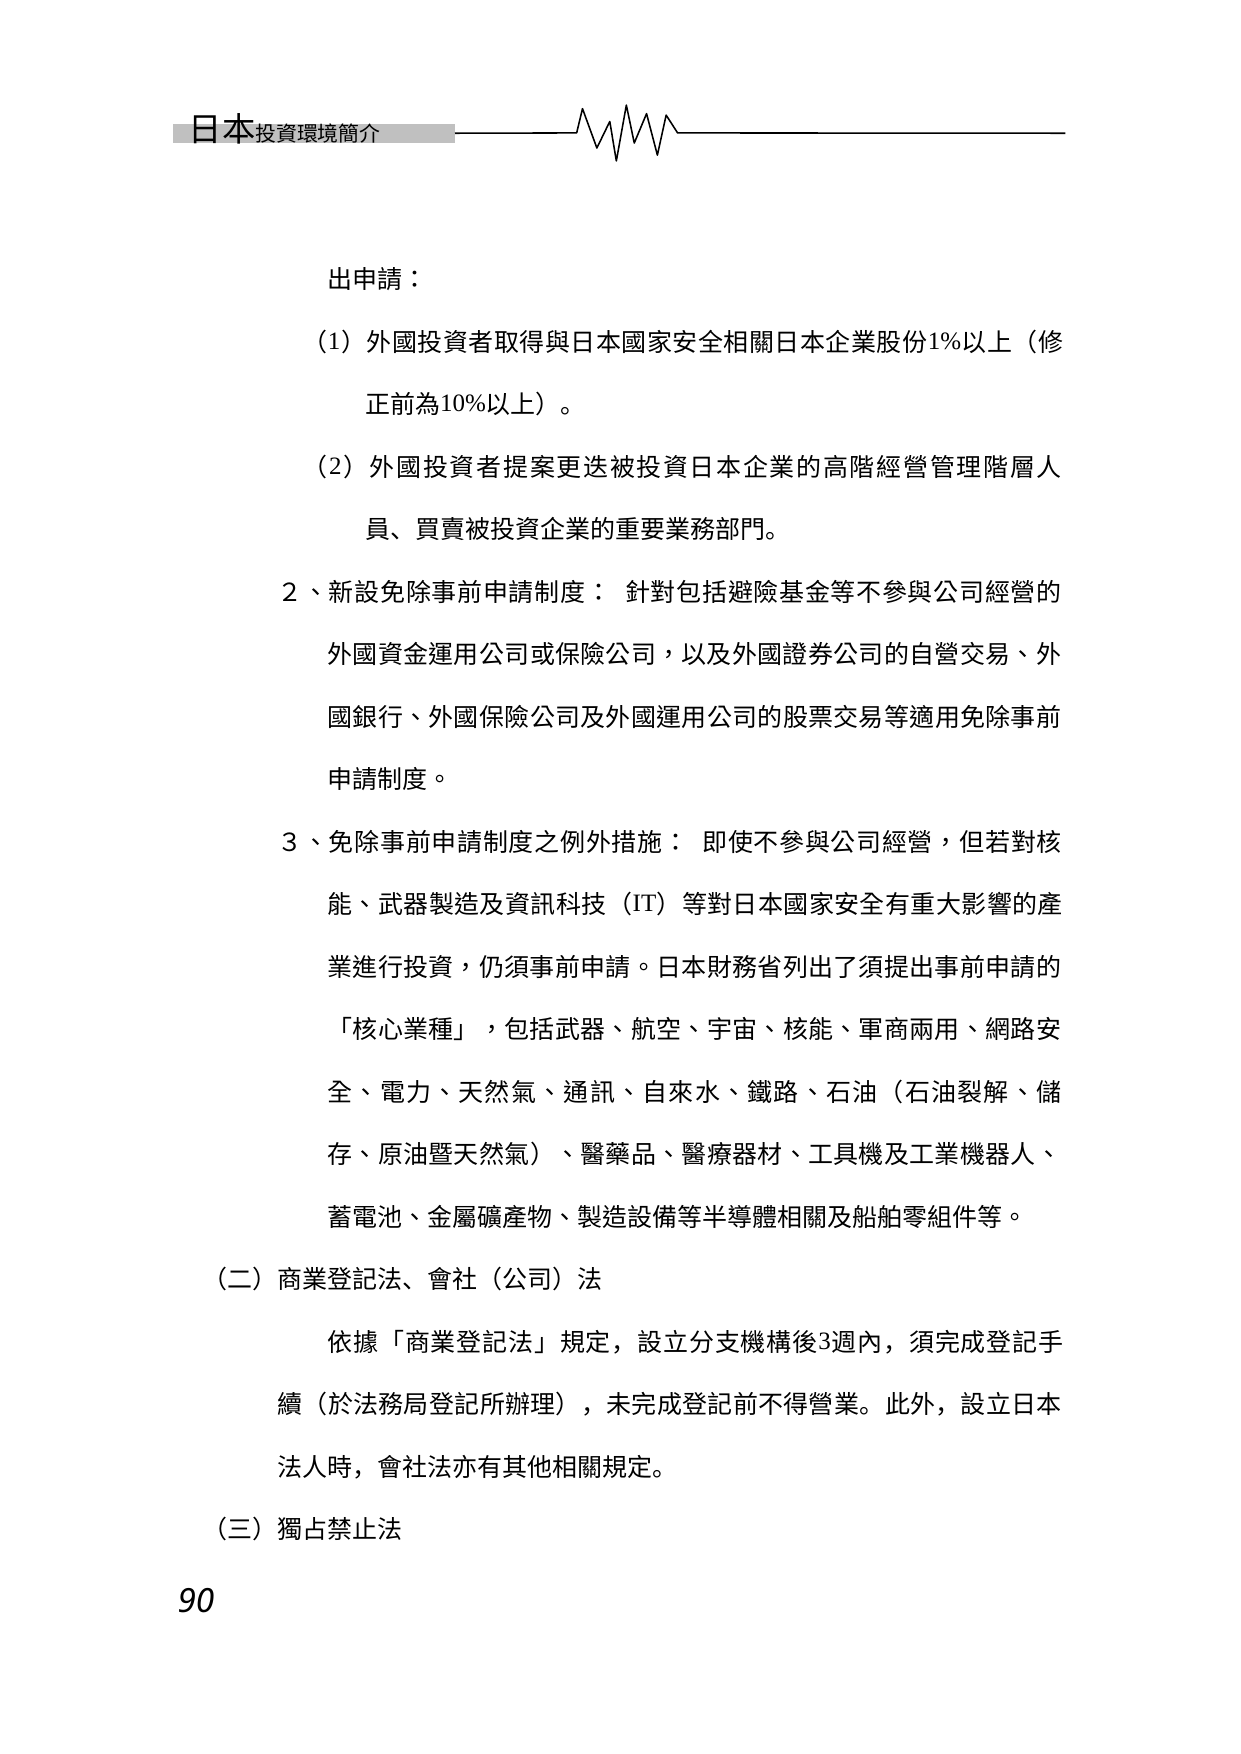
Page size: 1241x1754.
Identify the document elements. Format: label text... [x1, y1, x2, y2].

text （二）商業登記法、會社（公司）法 [202, 1236, 1063, 1299]
text 依據「商業登記法」規定，設立分支機構後3週內，須完成登記手續（於法務局登記所辦理），未完成登記前不得營業。此外，設立日本法人時，會社法亦有其他相關規定。 [277, 1299, 1063, 1486]
text （2）外國投資者提案更迭被投資日本企業的高階經營管理階層人員、買賣被投資企業的重要業務部門。 [302, 424, 1063, 549]
text ３、免除事前申請制度之例外措施： 即使不參與公司經營，但若對核能、武器製造及資訊科技（IT）等對日本國家安全有重大影響的產業進行投資，仍須事前申請。日本財務省列出了須提出事前申請的「核心業種」，包括武器、航空、宇宙、核能、軍商兩用、網路安全、電力、天然氣、通訊、自來水、鐵路、石油（石油裂解、儲存、原油暨天然氣）、醫藥品、醫療器材、工具機及工業機器人、蓄電池、金屬礦產物、製造設備等半導體相關及船舶零組件等。 [277, 799, 1063, 1236]
text （三）獨占禁止法 [202, 1486, 1063, 1549]
text 出申請： [277, 236, 1063, 299]
text ２、新設免除事前申請制度： 針對包括避險基金等不參與公司經營的外國資金運用公司或保險公司，以及外國證券公司的自營交易、外國銀行、外國保險公司及外國運用公司的股票交易等適用免除事前申請制度。 [277, 549, 1063, 799]
text （1）外國投資者取得與日本國家安全相關日本企業股份1%以上（修正前為10%以上）。 [302, 299, 1063, 424]
